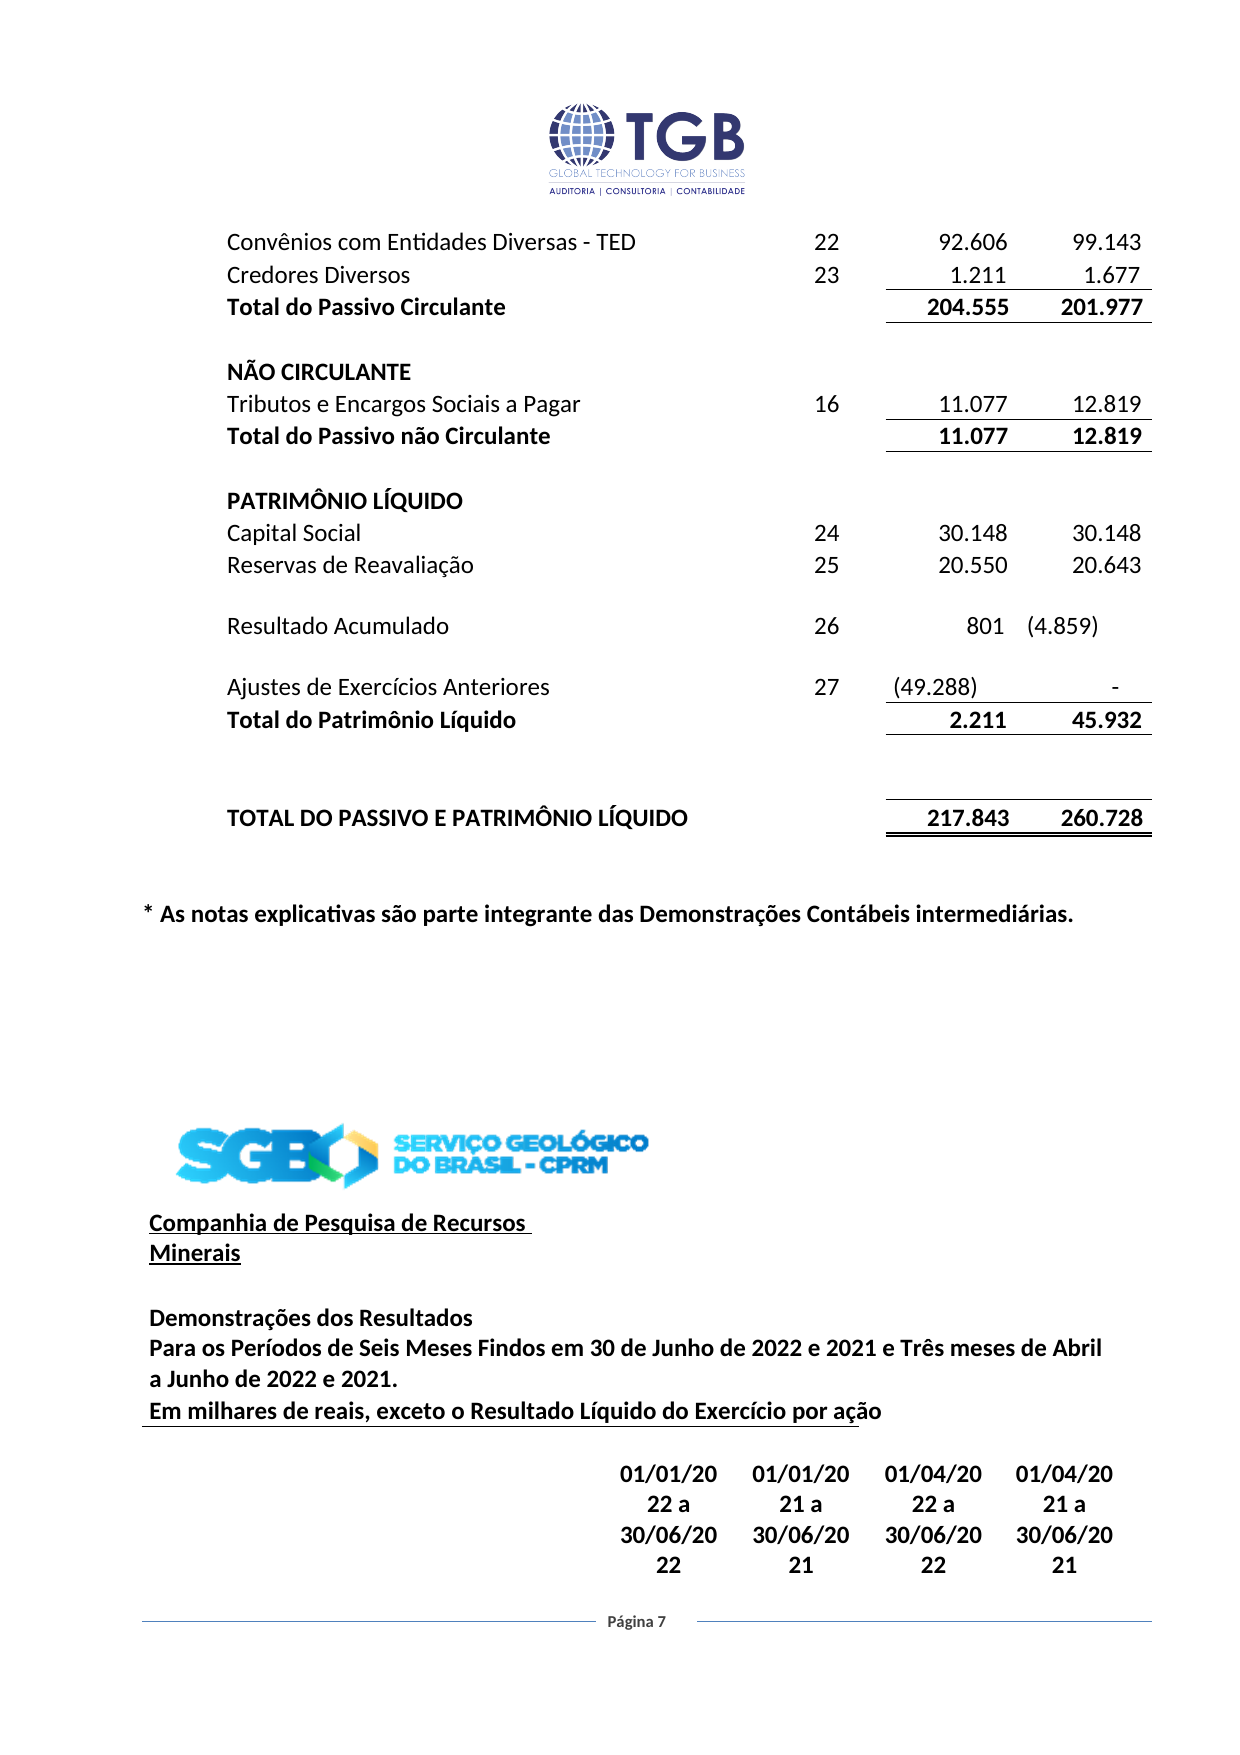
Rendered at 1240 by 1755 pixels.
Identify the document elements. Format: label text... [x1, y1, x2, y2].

table_cell Convênios com Entidades Diversas - TED [220, 225, 767, 257]
table_cell [820, 1142, 930, 1174]
table_cell [886, 452, 1019, 483]
table_cell [472, 1142, 482, 1146]
table_cell 23 [768, 257, 886, 289]
table_cell Tributos e Encargos Sociais a Pagar [220, 386, 767, 418]
table_cell [768, 799, 886, 832]
table_cell 45.932 [1019, 703, 1152, 734]
table_cell PATRIMÔNIO LÍQUIDO [220, 483, 767, 515]
table_cell 204.555 [886, 290, 1019, 322]
table_cell 2.211 [886, 703, 1019, 734]
table_cell [475, 1142, 602, 1174]
table_cell [859, 1458, 876, 1580]
table_cell [142, 386, 219, 418]
table_cell 24 [768, 515, 886, 548]
table_cell [768, 832, 886, 867]
table_cell [564, 1167, 571, 1174]
table_cell [1007, 1426, 1121, 1458]
text * As notas explicativas são parte integrante das Demonstrações Contábeis intermediárias. [142, 898, 1152, 928]
table_cell Para os Períodos de Seis Meses Findos em 30 de Junho de 2022 e 2021 e Três meses de Abril a Junho de 2022 e 2021. [142, 1333, 1121, 1393]
table_header [142, 1081, 169, 1142]
table_cell 201.977 [1019, 290, 1152, 322]
table_cell [1052, 1142, 1121, 1174]
table_cell [169, 1268, 602, 1300]
table_cell [142, 799, 219, 832]
table_cell [820, 1300, 930, 1332]
table_cell [946, 1207, 1035, 1268]
table_cell Demonstrações dos Resultados [142, 1300, 602, 1332]
table_cell [142, 641, 219, 702]
table_cell 11.077 [886, 420, 1019, 451]
table_cell [768, 483, 886, 515]
table_cell Total do Patrimônio Líquido [220, 702, 767, 734]
table_cell [142, 702, 219, 734]
table_cell [820, 1207, 930, 1268]
table_header [693, 1081, 803, 1142]
table_cell TOTAL DO PASSIVO E PATRIMÔNIO LÍQUIDO [220, 799, 767, 832]
table_cell Companhia de Pesquisa de Recursos Minerais [142, 1207, 602, 1268]
table_cell [1019, 354, 1152, 386]
table_cell 1.211 [886, 257, 1019, 289]
table_cell [169, 1175, 602, 1207]
table_cell [142, 1427, 859, 1458]
table_cell [677, 1268, 693, 1300]
table_header [602, 1081, 677, 1142]
table_cell [803, 1175, 820, 1207]
table_header [677, 1081, 693, 1142]
table_cell [142, 289, 219, 322]
table_cell 22 [768, 225, 886, 257]
table_cell [142, 225, 219, 257]
table_cell [768, 767, 886, 799]
table_cell [768, 354, 886, 386]
table_cell [820, 1175, 930, 1207]
table_cell [602, 1207, 677, 1268]
table_cell [1035, 1142, 1052, 1174]
table_cell [930, 1207, 946, 1268]
table_cell [142, 322, 219, 354]
table_cell [404, 1169, 416, 1174]
table_cell [991, 1458, 1007, 1580]
table_cell [595, 1458, 611, 1580]
table_cell [930, 1142, 946, 1174]
table_cell [1019, 483, 1152, 515]
table_cell [169, 1142, 210, 1174]
table_cell Resultado Acumulado [220, 580, 767, 641]
table_cell [1019, 837, 1152, 867]
table_cell [1019, 767, 1152, 799]
table_cell [803, 1142, 820, 1174]
table_cell [142, 419, 219, 451]
table_cell [677, 1300, 693, 1332]
table_cell [726, 1458, 742, 1580]
table_cell [886, 483, 1019, 515]
table_cell Credores Diversos [220, 257, 767, 289]
table_cell 1.677 [1019, 257, 1152, 289]
table_header [803, 1081, 820, 1142]
table_cell [1019, 323, 1152, 354]
table_cell 25 [768, 548, 886, 580]
table_cell [677, 1142, 693, 1174]
table_cell 20.643 [1019, 548, 1152, 580]
table_cell [693, 1300, 803, 1332]
table_cell [1019, 452, 1152, 483]
table_cell [602, 1268, 677, 1300]
table_cell [991, 1426, 1007, 1458]
table_cell [677, 1207, 693, 1268]
table_cell [220, 451, 767, 483]
table_cell [768, 419, 886, 451]
table_cell 20.550 [886, 548, 1019, 580]
table_cell [1035, 1175, 1052, 1207]
table_cell Capital Social [220, 515, 767, 548]
table_cell [693, 1175, 803, 1207]
table_cell [373, 1142, 472, 1174]
table_cell 99.143 [1019, 225, 1152, 257]
table_cell [886, 323, 1019, 354]
table_cell 12.819 [1019, 386, 1152, 418]
table_cell 217.843 [886, 800, 1019, 832]
table_cell 30.148 [886, 515, 1019, 548]
table_cell 27 [768, 641, 886, 702]
table_header [946, 1081, 1035, 1142]
table_cell [142, 515, 219, 548]
table_header [1052, 1081, 1121, 1142]
table_cell [768, 322, 886, 354]
table_cell Total do Passivo não Circulante [220, 419, 767, 451]
table_cell [241, 1144, 271, 1168]
table_cell [1035, 1207, 1052, 1268]
table_cell [291, 1144, 303, 1149]
table_cell Reservas de Reavaliação [220, 548, 767, 580]
table_cell [768, 289, 886, 322]
table_cell [768, 451, 886, 483]
table_cell [602, 1142, 677, 1174]
table_cell 26 [768, 580, 886, 641]
table_cell [859, 1426, 876, 1458]
table_cell [291, 1162, 304, 1168]
table_cell [199, 1143, 221, 1151]
table_cell 12.819 [1019, 420, 1152, 451]
table_cell [330, 1142, 357, 1174]
table_cell [142, 483, 219, 515]
table_cell [886, 354, 1019, 386]
table_cell [220, 767, 767, 799]
table_cell [220, 734, 767, 767]
table_cell [142, 257, 219, 289]
table_cell [1052, 1300, 1121, 1332]
table_cell [1035, 1300, 1052, 1332]
table_cell [768, 734, 886, 767]
table_cell 16 [768, 386, 886, 418]
table_header [169, 1081, 602, 1142]
table_cell 01/04/2022 a 30/06/2022 [876, 1458, 991, 1580]
table_cell [546, 1162, 555, 1168]
table_cell [768, 702, 886, 734]
table_cell [220, 322, 767, 354]
table_cell [142, 451, 219, 483]
table_cell (49.288) [886, 641, 1019, 702]
table_cell Ajustes de Exercícios Anteriores [220, 641, 767, 702]
table_cell (4.859) [1019, 580, 1152, 641]
table_cell 30.148 [1019, 515, 1152, 548]
table_header [930, 1081, 946, 1142]
table_cell [1019, 735, 1152, 767]
table_cell NÃO CIRCULANTE [220, 354, 767, 386]
table_cell [142, 580, 219, 641]
table_cell [677, 1175, 693, 1207]
table_cell [930, 1268, 946, 1300]
table_cell 801 [886, 580, 1019, 641]
table_cell - [1019, 641, 1152, 702]
table_cell [930, 1300, 946, 1332]
table_cell 01/04/2021 a 30/06/2021 [1007, 1458, 1121, 1580]
table_cell 260.728 [1019, 800, 1152, 832]
table_header [820, 1081, 930, 1142]
table_cell [930, 1175, 946, 1207]
table_cell 01/01/2021 a 30/06/2021 [742, 1458, 859, 1580]
table_cell 92.606 [886, 225, 1019, 257]
table_cell [946, 1300, 1035, 1332]
table_cell [803, 1268, 820, 1300]
table_cell [479, 1458, 594, 1580]
table_cell 01/01/2022 a 30/06/2022 [611, 1458, 726, 1580]
table_cell Total do Passivo Circulante [220, 289, 767, 322]
table_cell [946, 1142, 1035, 1174]
table_cell [142, 1268, 169, 1300]
table_cell [1052, 1207, 1121, 1268]
table_cell [142, 548, 219, 580]
table_cell [142, 832, 219, 867]
table_cell [142, 354, 219, 386]
table_cell [142, 767, 219, 799]
table_cell [803, 1300, 820, 1332]
table_cell Em milhares de reais, exceto o Resultado Líquido do Exercício por ação [142, 1394, 1121, 1426]
table_cell [142, 734, 219, 767]
table_cell [220, 832, 767, 867]
table_cell [693, 1142, 803, 1174]
table_cell [946, 1175, 1035, 1207]
table_cell [602, 1175, 677, 1207]
table_cell [886, 735, 1019, 767]
table_cell [602, 1300, 677, 1332]
table_cell [1035, 1268, 1052, 1300]
table_header [1035, 1081, 1052, 1142]
table_cell 11.077 [886, 386, 1019, 418]
table_cell [1052, 1175, 1121, 1207]
table_cell [142, 1175, 169, 1207]
table_cell [876, 1426, 991, 1458]
table_cell [820, 1268, 930, 1300]
table_cell [693, 1207, 803, 1268]
table_cell [693, 1268, 803, 1300]
table_header [149, 1110, 169, 1142]
table_cell [142, 1458, 169, 1580]
table_cell [803, 1207, 820, 1268]
table_cell [142, 1142, 169, 1174]
table_cell [1052, 1268, 1121, 1300]
table_cell [886, 767, 1019, 799]
table_cell [595, 1168, 602, 1174]
table_cell [886, 837, 1019, 867]
table_cell [169, 1458, 479, 1580]
table_cell [946, 1268, 1035, 1300]
